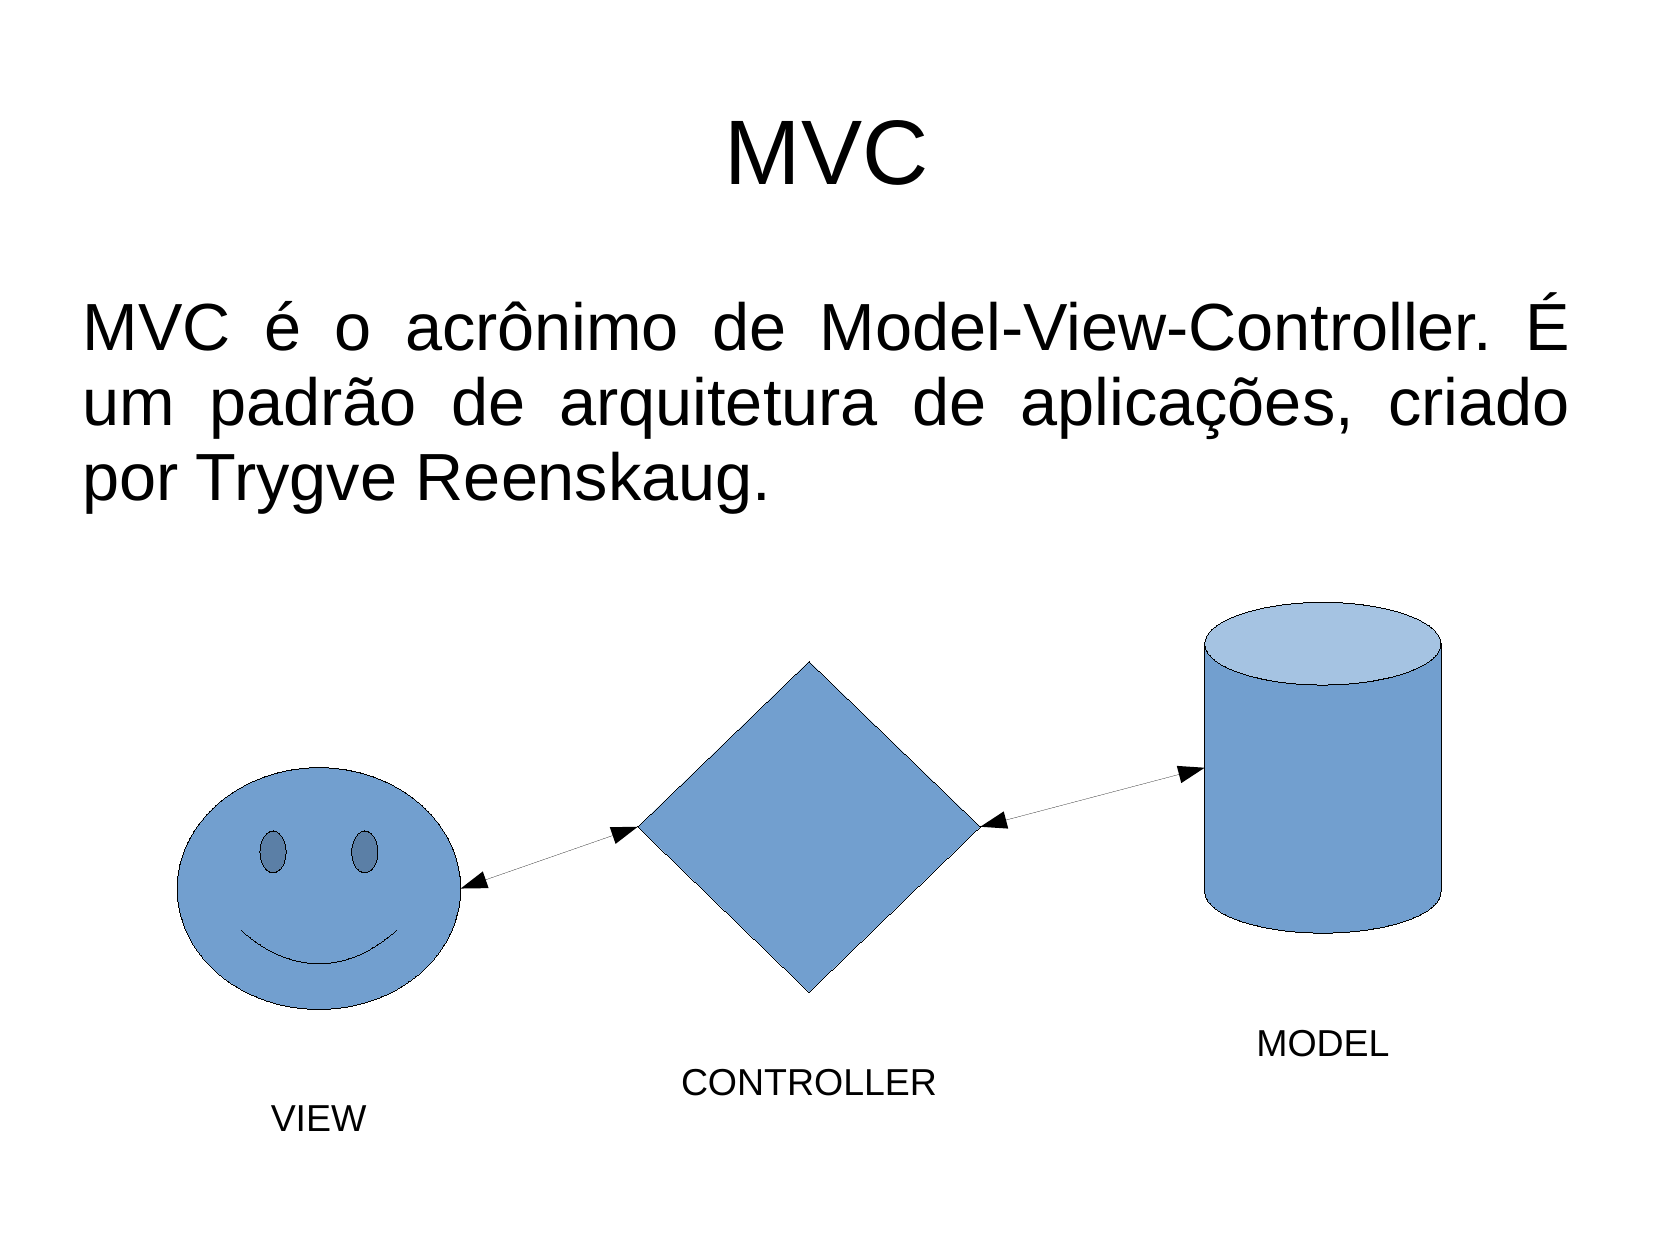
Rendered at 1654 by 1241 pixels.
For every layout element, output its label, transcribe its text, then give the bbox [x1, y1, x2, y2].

text_box VIEW [177, 767, 461, 1010]
text_box MODEL [1204, 644, 1442, 934]
text_box CONTROLLER [638, 661, 981, 993]
title MVC [82, 49, 1571, 257]
list MVC é o acrônimo de Model-View-Controller. É um padrão de arquitetura de aplicações, criado por Trygve Reenskaug. [82, 290, 1571, 1010]
